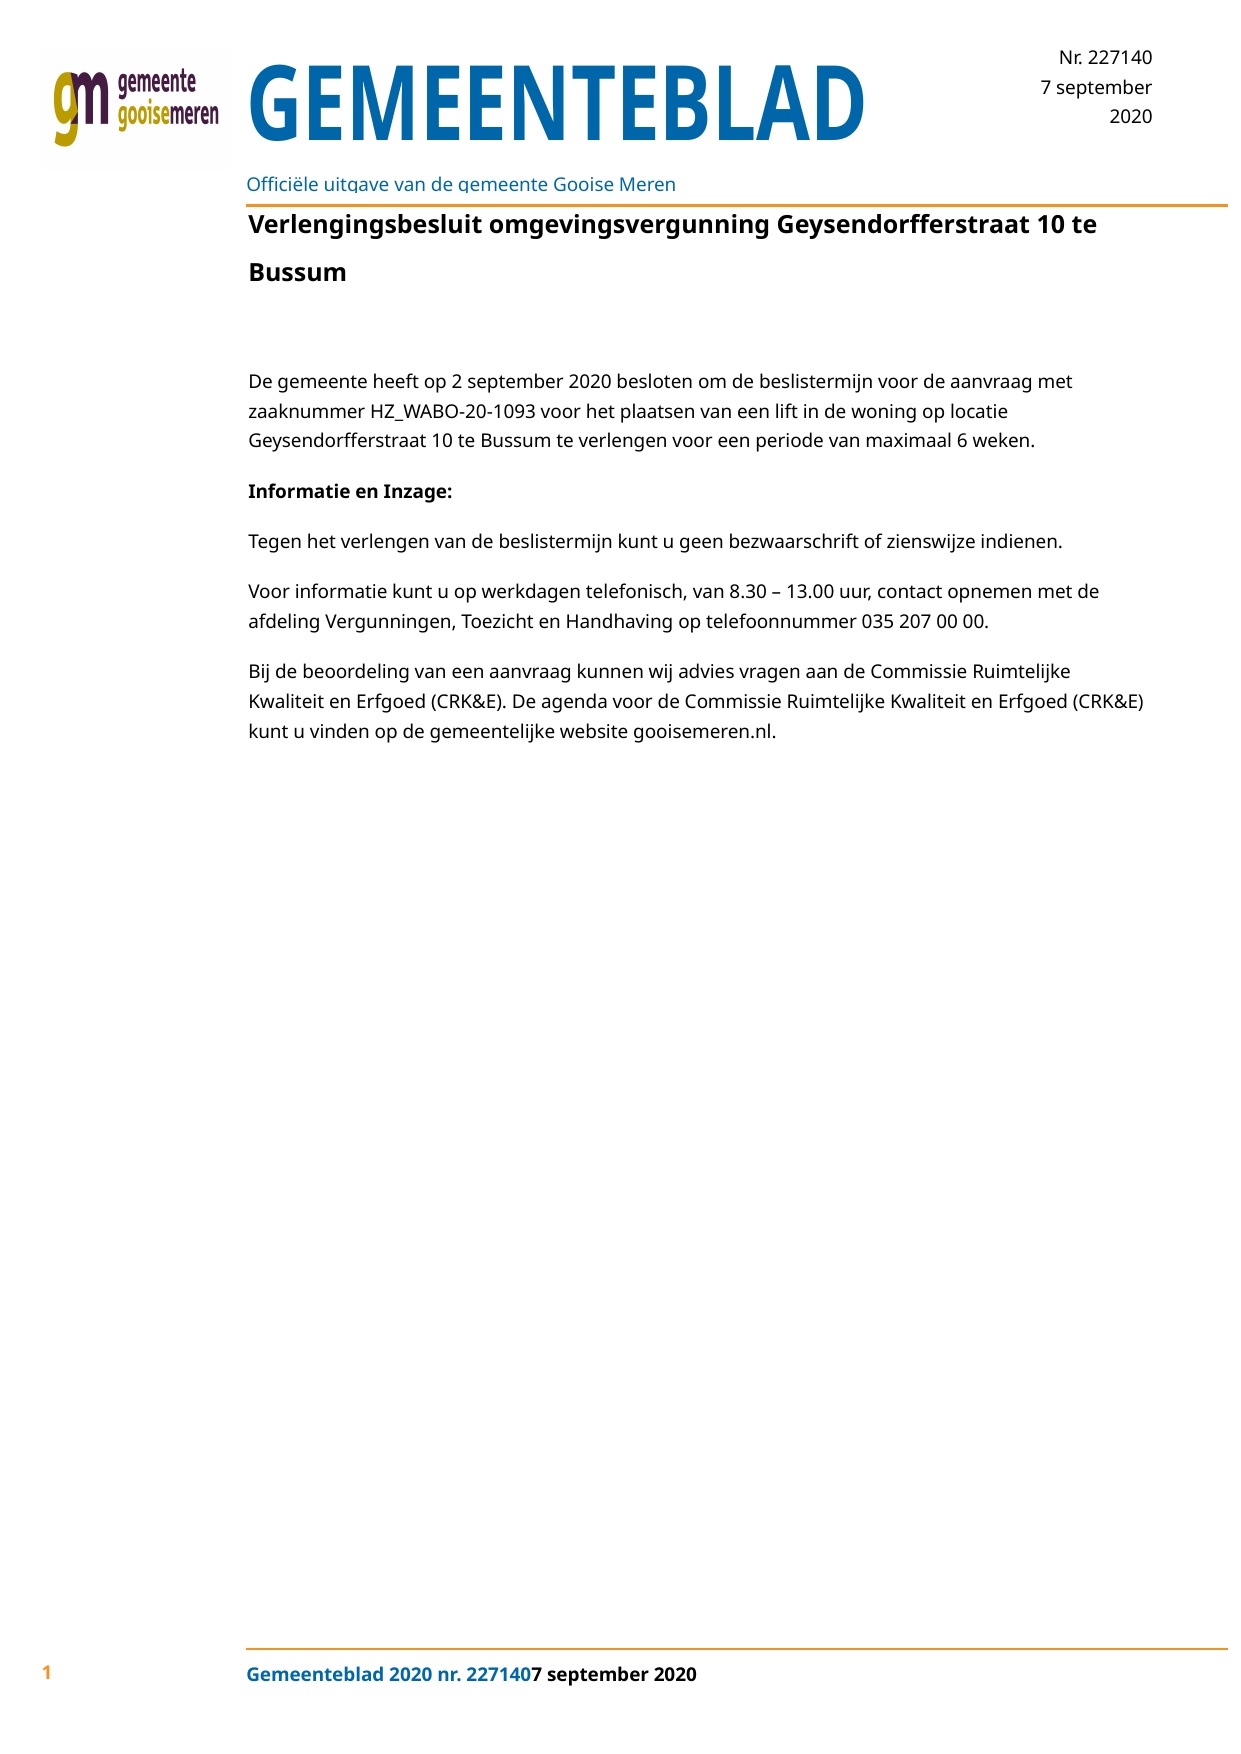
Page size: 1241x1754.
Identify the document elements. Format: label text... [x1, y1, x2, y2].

text Tegen het verlengen van de beslistermijn kunt u geen bezwaarschrift of zienswijze indienen. [248, 528, 1152, 554]
text Voor informatie kunt u op werkdagen telefonisch, van 8.30 – 13.00 uur, contact opnemen met de afdeling Vergunningen, Toezicht en Handhaving op telefoonnummer 035 207 00 00. [248, 579, 1152, 634]
text De gemeente heeft op 2 september 2020 besloten om de beslistermijn voor de aanvraag met zaaknummer HZ_WABO-20-1093 voor het plaatsen van een lift in de woning op locatie Geysendorfferstraat 10 te Bussum te verlengen voor een periode van maximaal 6 weken. [248, 368, 1152, 453]
text Informatie en Inzage: [248, 478, 1152, 504]
text Bij de beoordeling van een aanvraag kunnen wij advies vragen aan de Commissie Ruimtelijke Kwaliteit en Erfgoed (CRK&E). De agenda voor de Commissie Ruimtelijke Kwaliteit en Erfgoed (CRK&E) kunt u vinden op de gemeentelijke website gooisemeren.nl. [248, 659, 1152, 744]
text Verlengingsbesluit omgevingsvergunning Geysendorfferstraat 10 te Bussum [248, 207, 1152, 288]
picture [41, 47, 231, 172]
